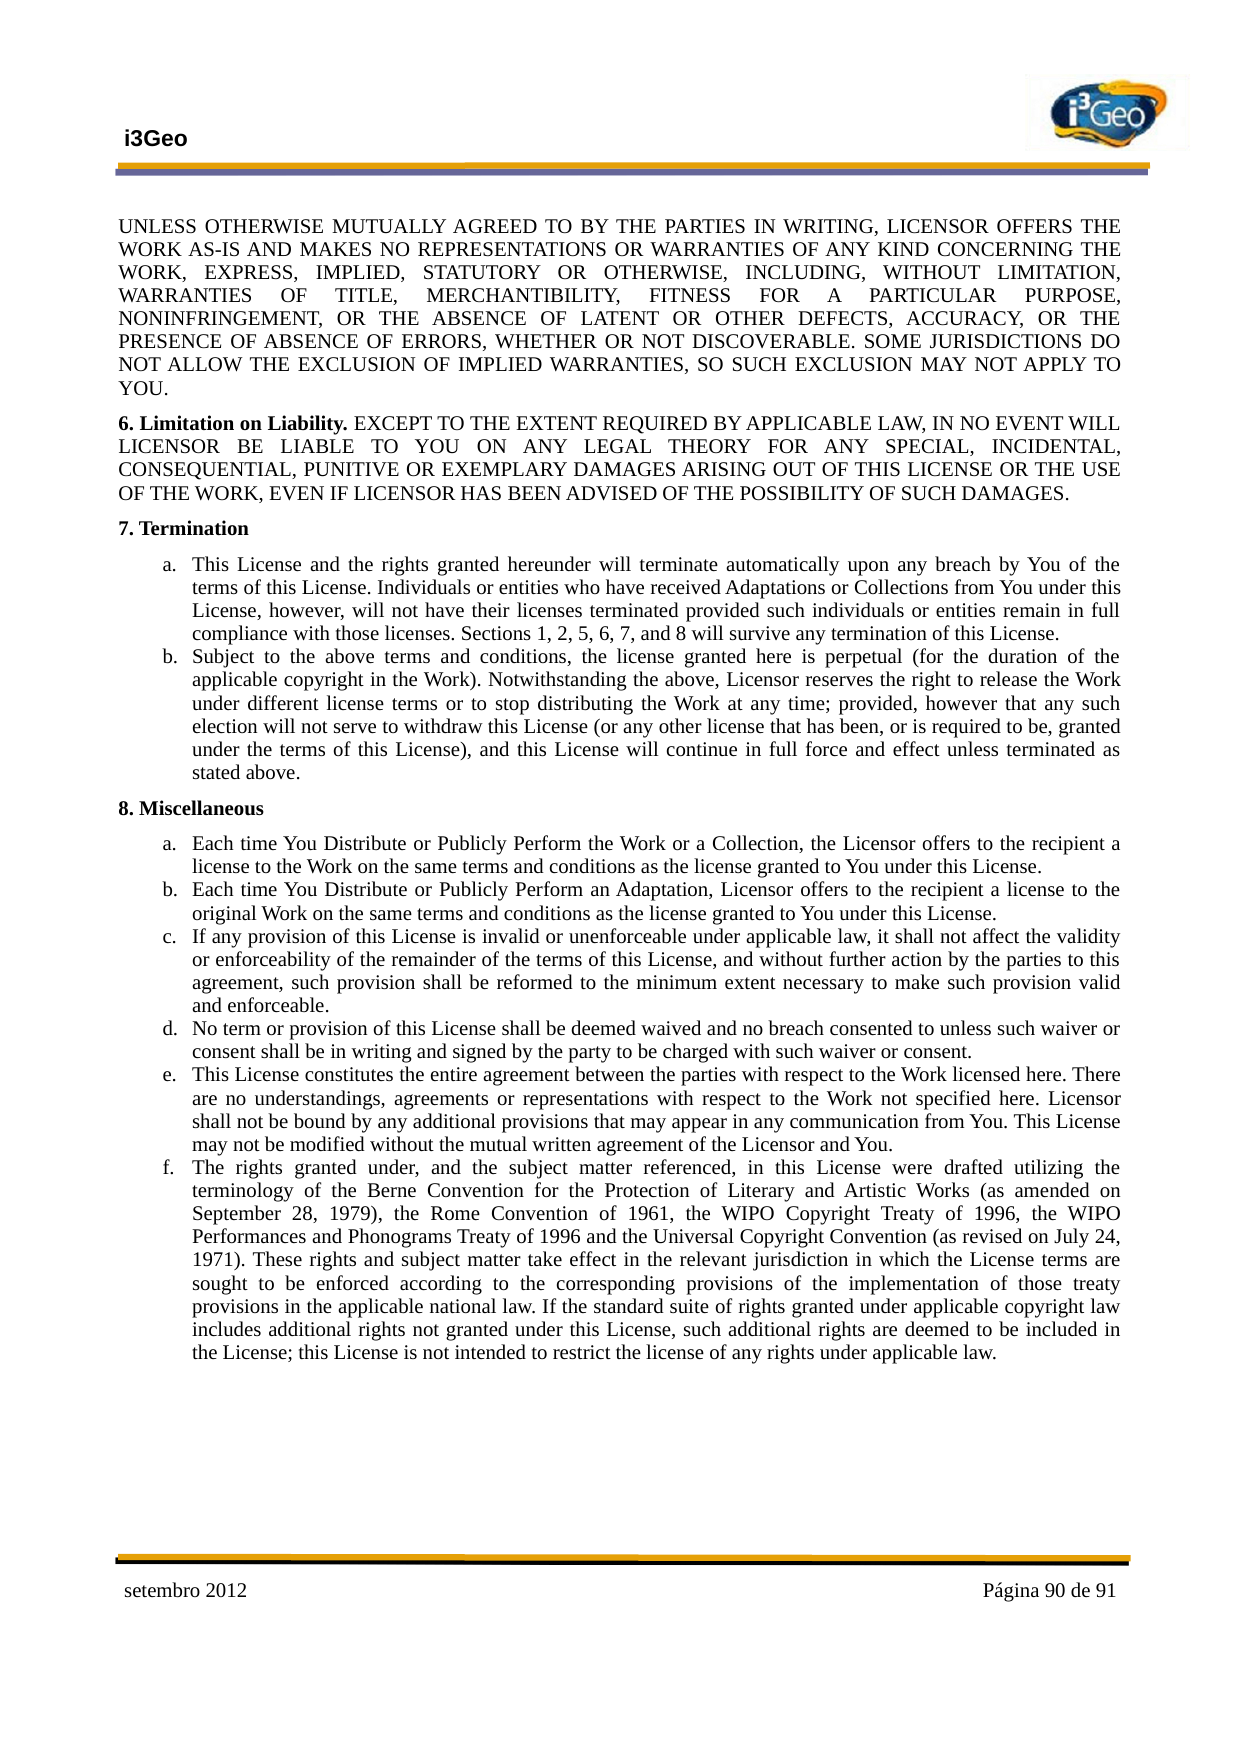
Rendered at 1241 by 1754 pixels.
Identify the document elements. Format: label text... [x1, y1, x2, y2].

text UNLESS OTHERWISE MUTUALLY AGREED TO BY THE PARTIES IN WRITING, LICENSOR OFFERS THE WORK AS-IS AND MAKES NO REPRESENTATIONS OR WARRANTIES OF ANY KIND CONCERNING THE WORK, EXPRESS, IMPLIED, STATUTORY OR OTHERWISE, INCLUDING, WITHOUT LIMITATION, WARRANTIES OF TITLE, MERCHANTIBILITY, FITNESS FOR A PARTICULAR PURPOSE, NONINFRINGEMENT, OR THE ABSENCE OF LATENT OR OTHER DEFECTS, ACCURACY, OR THE PRESENCE OF ABSENCE OF ERRORS, WHETHER OR NOT DISCOVERABLE. SOME JURISDICTIONS DO NOT ALLOW THE EXCLUSION OF IMPLIED WARRANTIES, SO SUCH EXCLUSION MAY NOT APPLY TO YOU. [118, 214, 1122, 399]
text 8. Miscellaneous [118, 796, 1122, 819]
text 6. Limitation on Liability. EXCEPT TO THE EXTENT REQUIRED BY APPLICABLE LAW, IN NO EVENT WILL LICENSOR BE LIABLE TO YOU ON ANY LEGAL THEORY FOR ANY SPECIAL, INCIDENTAL, CONSEQUENTIAL, PUNITIVE OR EXEMPLARY DAMAGES ARISING OUT OF THIS LICENSE OR THE USE OF THE WORK, EVEN IF LICENSOR HAS BEEN ADVISED OF THE POSSIBILITY OF SUCH DAMAGES. [118, 412, 1122, 504]
text 7. Termination [118, 517, 1122, 540]
list Subject to the above terms and conditions, the license granted here is perpetual (for the duration of the applicable copyright in the Work). Notwithstanding the above, Licensor reserves the right to release the Work under different license terms or to stop distributing the Work at any time; provided, however that any such election will not serve to withdraw this License (or any other license that has been, or is required to be, granted under the terms of this License), and this License will continue in full force and effect unless terminated as stated above. [162, 645, 1122, 784]
list This License constitutes the entire agreement between the parties with respect to the Work licensed here. There are no understandings, agreements or representations with respect to the Work not specified here. Licensor shall not be bound by any additional provisions that may appear in any communication from You. This License may not be modified without the mutual written agreement of the Licensor and You. [162, 1063, 1122, 1156]
picture [1025, 74, 1191, 151]
list Each time You Distribute or Publicly Perform an Adaptation, Licensor offers to the recipient a license to the original Work on the same terms and conditions as the license granted to You under this License. [162, 878, 1122, 924]
list Each time You Distribute or Publicly Perform the Work or a Collection, the Licensor offers to the recipient a license to the Work on the same terms and conditions as the license granted to You under this License. [162, 832, 1122, 878]
list No term or provision of this License shall be deemed waived and no breach consented to unless such waiver or consent shall be in writing and signed by the party to be charged with such waiver or consent. [162, 1017, 1122, 1063]
list If any provision of this License is invalid or unenforceable under applicable law, it shall not affect the validity or enforceability of the remainder of the terms of this License, and without further action by the parties to this agreement, such provision shall be reformed to the minimum extent necessary to make such provision valid and enforceable. [162, 924, 1122, 1017]
list The rights granted under, and the subject matter referenced, in this License were drafted utilizing the terminology of the Berne Convention for the Protection of Literary and Artistic Works (as amended on September 28, 1979), the Rome Convention of 1961, the WIPO Copyright Treaty of 1996, the WIPO Performances and Phonograms Treaty of 1996 and the Universal Copyright Convention (as revised on July 24, 1971). These rights and subject matter take effect in the relevant jurisdiction in which the License terms are sought to be enforced according to the corresponding provisions of the implementation of those treaty provisions in the applicable national law. If the standard suite of rights granted under applicable copyright law includes additional rights not granted under this License, such additional rights are deemed to be included in the License; this License is not intended to restrict the license of any rights under applicable law. [162, 1156, 1122, 1364]
list This License and the rights granted hereunder will terminate automatically upon any breach by You of the terms of this License. Individuals or entities who have received Adaptations or Collections from You under this License, however, will not have their licenses terminated provided such individuals or entities remain in full compliance with those licenses. Sections 1, 2, 5, 6, 7, and 8 will survive any termination of this License. [162, 553, 1122, 645]
